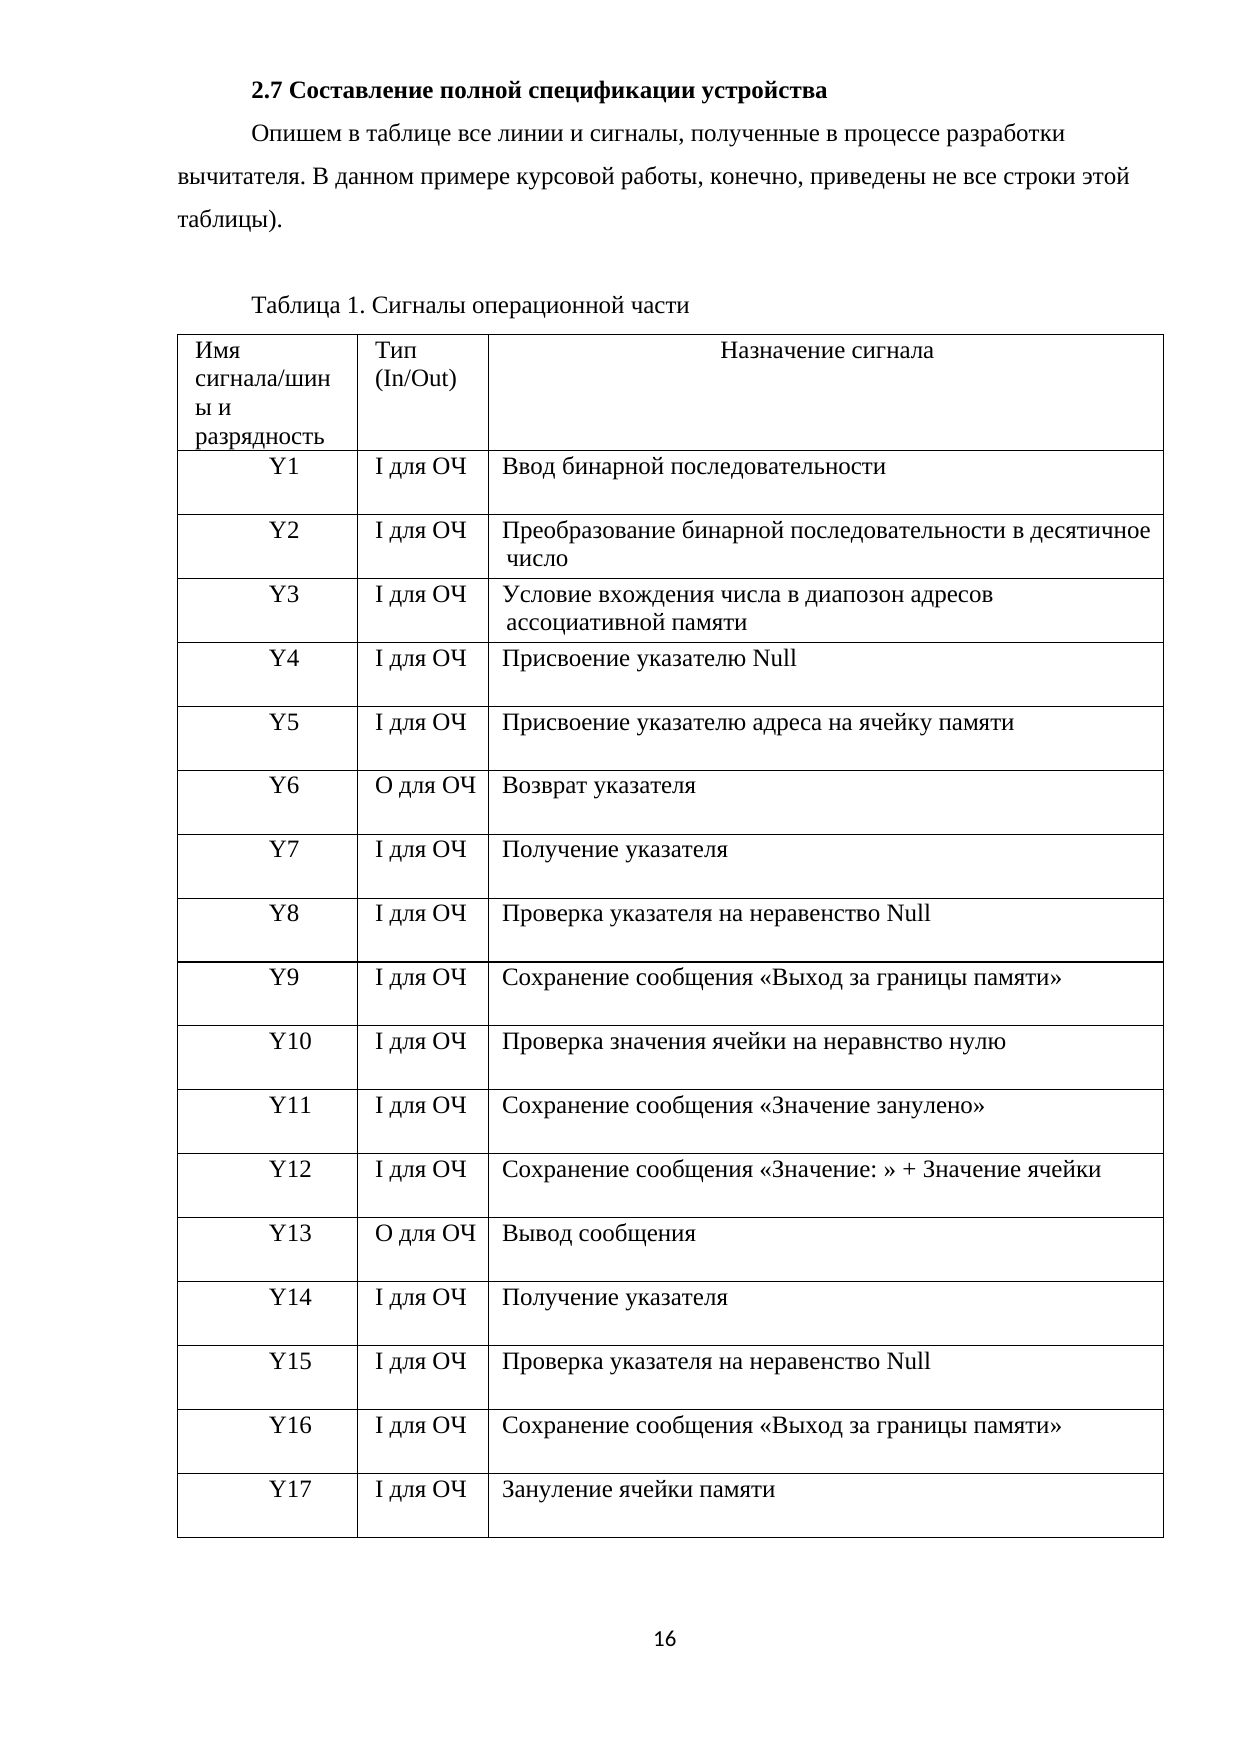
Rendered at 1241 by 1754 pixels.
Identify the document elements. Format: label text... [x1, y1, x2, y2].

table_cell Преобразование бинарной последовательности в десятичное число [489, 515, 1163, 578]
table_cell Ввод бинарной последовательности [489, 451, 1163, 514]
table_cell Y10 [178, 1026, 357, 1089]
table_cell Y16 [178, 1410, 357, 1473]
table_cell Сохранение сообщения «Выход за границы памяти» [489, 963, 1163, 1025]
table_cell Y5 [178, 707, 357, 769]
table_cell I для ОЧ [358, 899, 488, 961]
table_cell Сохранение сообщения «Значение: » + Значение ячейки [489, 1154, 1163, 1217]
table_cell I для ОЧ [358, 1410, 488, 1473]
table_cell Присвоение указателю Null [489, 643, 1163, 706]
table_cell Y8 [178, 899, 357, 961]
table_cell Присвоение указателю адреса на ячейку памяти [489, 707, 1163, 769]
table_cell Y2 [178, 515, 357, 578]
text 2.7 Составление полной спецификации устройства [177, 75, 1152, 104]
table_cell Y15 [178, 1346, 357, 1409]
table_cell Проверка значения ячейки на неравнство нулю [489, 1026, 1163, 1089]
table_cell I для ОЧ [358, 1154, 488, 1217]
table_cell Y14 [178, 1282, 357, 1345]
table_cell Y17 [178, 1474, 357, 1537]
table_cell I для ОЧ [358, 1026, 488, 1089]
table_cell I для ОЧ [358, 707, 488, 769]
text Опишем в таблице все линии и сигналы, полученные в процессе разработки вычитателя. В данном примере курсовой работы, конечно, приведены не все строки этой таблицы). [177, 118, 1152, 233]
table_cell Условие вхождения числа в диапозон адресов ассоциативной памяти [489, 579, 1163, 642]
table_cell I для ОЧ [358, 643, 488, 706]
table_cell Y11 [178, 1090, 357, 1153]
table_cell I для ОЧ [358, 515, 488, 578]
table_header Имя сигнала/шины и разрядность [178, 335, 357, 450]
table_cell Y13 [178, 1218, 357, 1281]
table_cell Y3 [178, 579, 357, 642]
table_cell I для ОЧ [358, 1282, 488, 1345]
table_cell I для ОЧ [358, 1090, 488, 1153]
table_cell Вывод сообщения [489, 1218, 1163, 1281]
table_cell Возврат указателя [489, 771, 1163, 833]
table_cell Y12 [178, 1154, 357, 1217]
table_cell Сохранение сообщения «Выход за границы памяти» [489, 1410, 1163, 1473]
table_header Назначение сигнала [489, 335, 1163, 450]
table_cell Сохранение сообщения «Значение занулено» [489, 1090, 1163, 1153]
table_cell O для ОЧ [358, 771, 488, 833]
table_cell I для ОЧ [358, 1346, 488, 1409]
table_cell Проверка указателя на неравенство Null [489, 1346, 1163, 1409]
table_cell Проверка указателя на неравенство Null [489, 899, 1163, 961]
table_header Тип (In/Out) [358, 335, 488, 450]
table_cell I для ОЧ [358, 963, 488, 1025]
table_cell I для ОЧ [358, 451, 488, 514]
table_cell Получение указателя [489, 835, 1163, 897]
table_cell Y1 [178, 451, 357, 514]
table_cell I для ОЧ [358, 1474, 488, 1537]
text Таблица 1. Сигналы операционной части [177, 291, 1152, 319]
table_cell Зануление ячейки памяти [489, 1474, 1163, 1537]
table_cell Y9 [178, 963, 357, 1025]
table_cell Y6 [178, 771, 357, 833]
table_cell Y7 [178, 835, 357, 897]
table_cell I для ОЧ [358, 579, 488, 642]
table_cell Получение указателя [489, 1282, 1163, 1345]
table_cell Y4 [178, 643, 357, 706]
table_cell I для ОЧ [358, 835, 488, 897]
table_cell O для ОЧ [358, 1218, 488, 1281]
